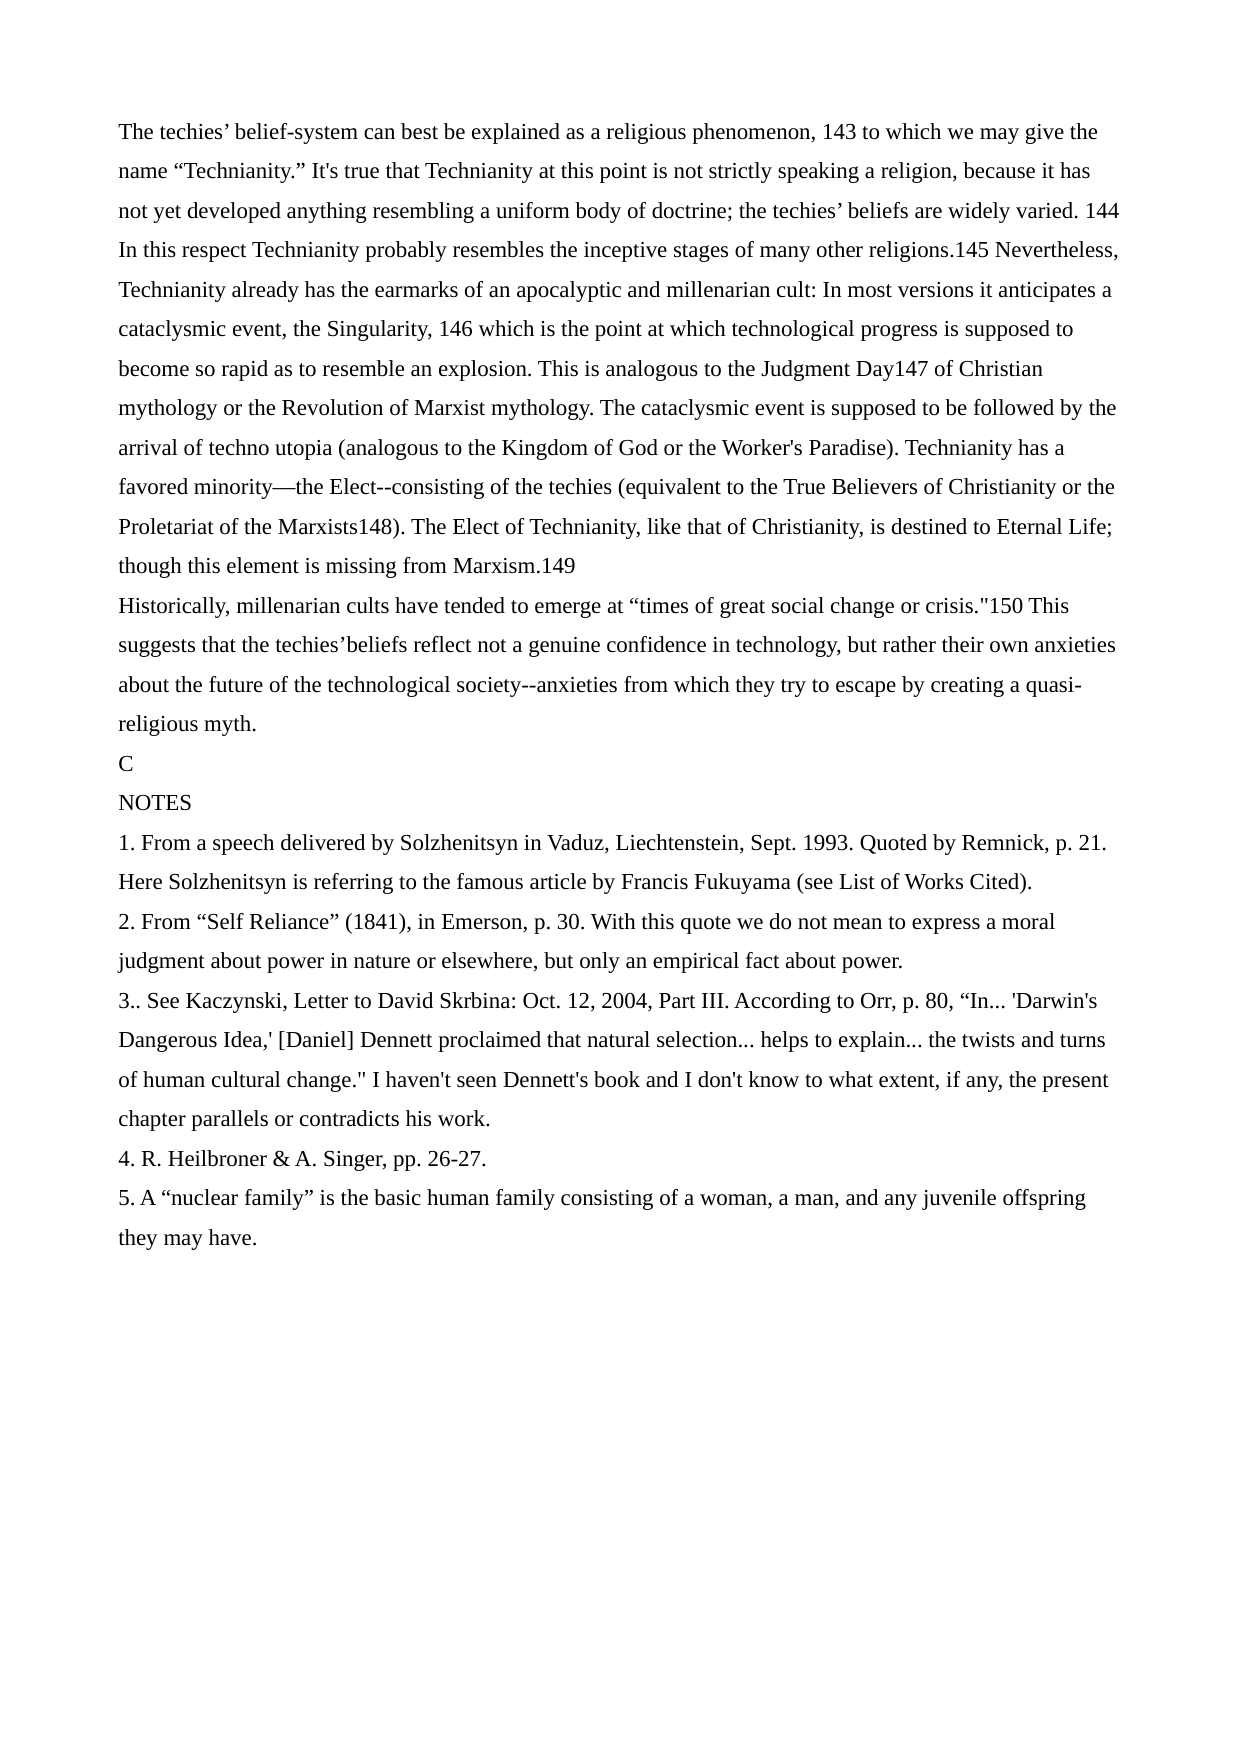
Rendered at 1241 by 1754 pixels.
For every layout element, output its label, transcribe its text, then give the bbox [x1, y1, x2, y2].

text 4. R. Heilbroner & A. Singer, pp. 26-27. [118, 1144, 1122, 1171]
text NOTES [118, 789, 1122, 816]
text 3.. See Kaczynski, Letter to David Skrbina: Oct. 12, 2004, Part III. According to Orr, p. 80, “In... 'Darwin's Dangerous Idea,' [Daniel] Dennett proclaimed that natural selection... helps to explain... the twists and turns of human cultural change." I haven't seen Dennett's book and I don't know to what extent, if any, the present chapter parallels or contradicts his work. [118, 987, 1122, 1131]
text 5. A “nuclear family” is the basic human family consisting of a woman, a man, and any juvenile offspring they may have. [118, 1184, 1122, 1250]
text The techies’ belief-system can best be explained as a religious phenomenon, 143 to which we may give the name “Technianity.” It's true that Technianity at this point is not strictly speaking a religion, because it has not yet developed anything resembling a uniform body of doctrine; the techies’ beliefs are widely varied. 144 In this respect Technianity probably resembles the inceptive stages of many other religions.145 Nevertheless, Technianity already has the earmarks of an apocalyptic and millenarian cult: In most versions it anticipates a cataclysmic event, the Singularity, 146 which is the point at which technological progress is supposed to become so rapid as to resemble an explosion. This is analogous to the Judgment Day147 of Christian mythology or the Revolution of Marxist mythology. The cataclysmic event is supposed to be followed by the arrival of techno utopia (analogous to the Kingdom of God or the Worker's Paradise). Technianity has a favored minority—the Elect--consisting of the techies (equivalent to the True Believers of Christianity or the Proletariat of the Marxists148). The Elect of Technianity, like that of Christianity, is destined to Eternal Life; though this element is missing from Marxism.149 [118, 118, 1122, 579]
text 2. From “Self Reliance” (1841), in Emerson, p. 30. With this quote we do not mean to express a moral judgment about power in nature or elsewhere, but only an empirical fact about power. [118, 908, 1122, 973]
text 1. From a speech delivered by Solzhenitsyn in Vaduz, Liechtenstein, Sept. 1993. Quoted by Remnick, p. 21. Here Solzhenitsyn is referring to the famous article by Francis Fukuyama (see List of Works Cited). [118, 829, 1122, 894]
text Historically, millenarian cults have tended to emerge at “times of great social change or crisis."150 This suggests that the techies’beliefs reflect not a genuine confidence in technology, but rather their own anxieties about the future of the technological society--anxieties from which they try to escape by creating a quasi-religious myth. [118, 592, 1122, 737]
text C [118, 750, 1122, 776]
